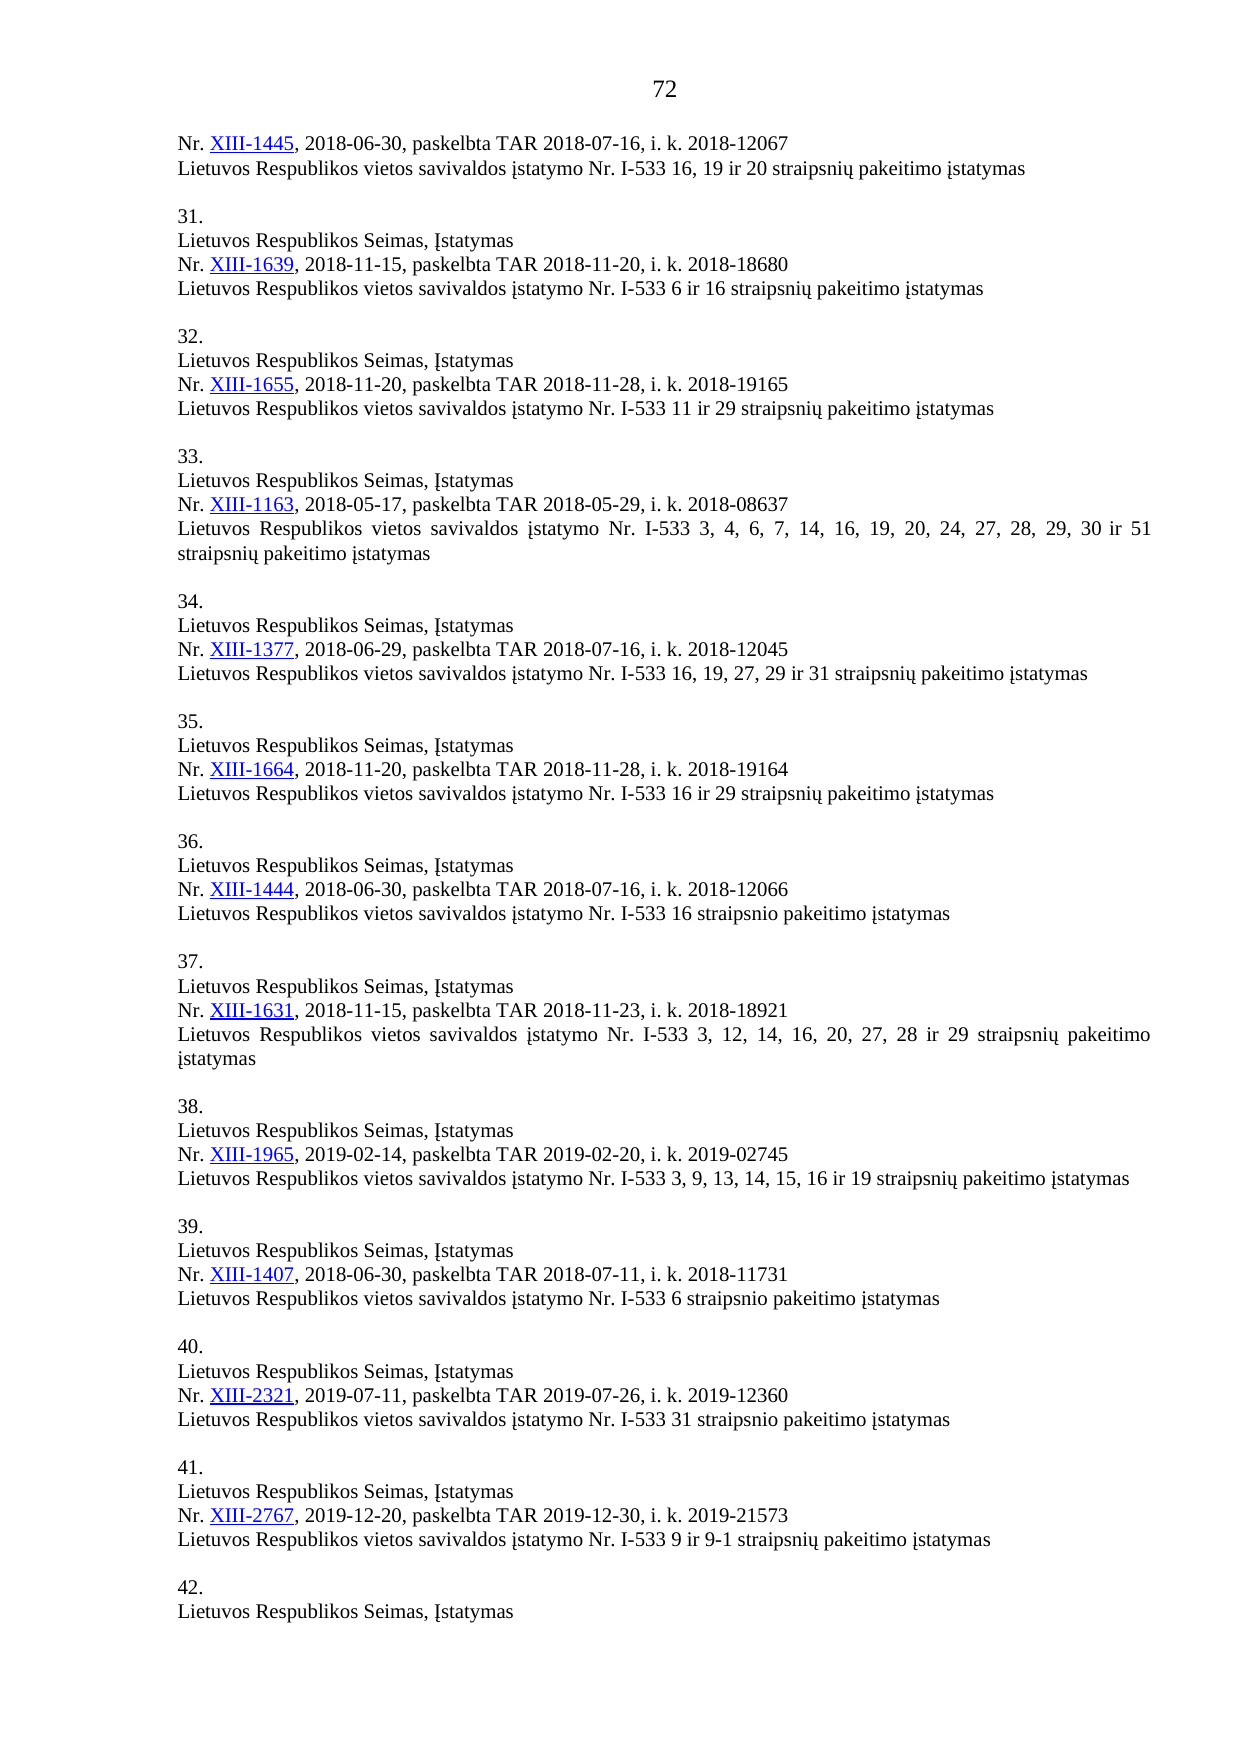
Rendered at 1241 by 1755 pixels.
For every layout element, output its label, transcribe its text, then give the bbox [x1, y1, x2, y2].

text 31. [177, 203, 1152, 228]
text 37. [177, 949, 1152, 973]
text Lietuvos Respublikos Seimas, Įstatymas [177, 1479, 1152, 1503]
text Nr. XIII-1377, 2018-06-29, paskelbta TAR 2018-07-16, i. k. 2018-12045 [177, 637, 1152, 661]
text Nr. XIII-1655, 2018-11-20, paskelbta TAR 2018-11-28, i. k. 2018-19165 [177, 372, 1152, 396]
text Lietuvos Respublikos Seimas, Įstatymas [177, 853, 1152, 877]
text Lietuvos Respublikos Seimas, Įstatymas [177, 1118, 1152, 1142]
text 34. [177, 588, 1152, 613]
text Nr. XIII-1639, 2018-11-15, paskelbta TAR 2018-11-20, i. k. 2018-18680 [177, 252, 1152, 276]
text 39. [177, 1214, 1152, 1238]
text Nr. XIII-1631, 2018-11-15, paskelbta TAR 2018-11-23, i. k. 2018-18921 [177, 998, 1152, 1022]
text 38. [177, 1094, 1152, 1118]
text 33. [177, 444, 1152, 468]
text Lietuvos Respublikos Seimas, Įstatymas [177, 468, 1152, 492]
text 32. [177, 324, 1152, 348]
text Lietuvos Respublikos vietos savivaldos įstatymo Nr. I-533 11 ir 29 straipsnių pakeitimo įstatymas [177, 396, 1152, 420]
text Lietuvos Respublikos vietos savivaldos įstatymo Nr. I-533 16 straipsnio pakeitimo įstatymas [177, 901, 1152, 925]
text Lietuvos Respublikos Seimas, Įstatymas [177, 973, 1152, 998]
text Nr. XIII-1407, 2018-06-30, paskelbta TAR 2018-07-11, i. k. 2018-11731 [177, 1262, 1152, 1286]
text Nr. XIII-2767, 2019-12-20, paskelbta TAR 2019-12-30, i. k. 2019-21573 [177, 1503, 1152, 1527]
text Lietuvos Respublikos Seimas, Įstatymas [177, 733, 1152, 757]
text 42. [177, 1575, 1152, 1599]
text 40. [177, 1334, 1152, 1358]
text 41. [177, 1455, 1152, 1479]
text Lietuvos Respublikos vietos savivaldos įstatymo Nr. I-533 16, 19 ir 20 straipsnių pakeitimo įstatymas [177, 155, 1152, 179]
text Lietuvos Respublikos vietos savivaldos įstatymo Nr. I-533 16, 19, 27, 29 ir 31 straipsnių pakeitimo įstatymas [177, 661, 1152, 685]
text Lietuvos Respublikos vietos savivaldos įstatymo Nr. I-533 3, 4, 6, 7, 14, 16, 19, 20, 24, 27, 28, 29, 30 ir 51 straipsnių pakeitimo įstatymas [177, 516, 1152, 564]
text Lietuvos Respublikos vietos savivaldos įstatymo Nr. I-533 3, 9, 13, 14, 15, 16 ir 19 straipsnių pakeitimo įstatymas [177, 1166, 1152, 1190]
text Lietuvos Respublikos vietos savivaldos įstatymo Nr. I-533 3, 12, 14, 16, 20, 27, 28 ir 29 straipsnių pakeitimo įstatymas [177, 1022, 1152, 1070]
text Nr. XIII-1445, 2018-06-30, paskelbta TAR 2018-07-16, i. k. 2018-12067 [177, 131, 1152, 155]
text Lietuvos Respublikos Seimas, Įstatymas [177, 348, 1152, 372]
text 35. [177, 709, 1152, 733]
text Lietuvos Respublikos Seimas, Įstatymas [177, 1358, 1152, 1383]
text Lietuvos Respublikos vietos savivaldos įstatymo Nr. I-533 9 ir 9-1 straipsnių pakeitimo įstatymas [177, 1527, 1152, 1551]
text Nr. XIII-1163, 2018-05-17, paskelbta TAR 2018-05-29, i. k. 2018-08637 [177, 492, 1152, 516]
text Lietuvos Respublikos vietos savivaldos įstatymo Nr. I-533 16 ir 29 straipsnių pakeitimo įstatymas [177, 781, 1152, 805]
text Lietuvos Respublikos Seimas, Įstatymas [177, 1599, 1152, 1623]
text Nr. XIII-1664, 2018-11-20, paskelbta TAR 2018-11-28, i. k. 2018-19164 [177, 757, 1152, 781]
text Lietuvos Respublikos Seimas, Įstatymas [177, 1238, 1152, 1262]
text Lietuvos Respublikos Seimas, Įstatymas [177, 228, 1152, 252]
text Lietuvos Respublikos vietos savivaldos įstatymo Nr. I-533 6 straipsnio pakeitimo įstatymas [177, 1286, 1152, 1310]
text Lietuvos Respublikos vietos savivaldos įstatymo Nr. I-533 31 straipsnio pakeitimo įstatymas [177, 1407, 1152, 1431]
text 36. [177, 829, 1152, 853]
text Nr. XIII-2321, 2019-07-11, paskelbta TAR 2019-07-26, i. k. 2019-12360 [177, 1383, 1152, 1407]
text Nr. XIII-1444, 2018-06-30, paskelbta TAR 2018-07-16, i. k. 2018-12066 [177, 877, 1152, 901]
text Lietuvos Respublikos Seimas, Įstatymas [177, 613, 1152, 637]
text Lietuvos Respublikos vietos savivaldos įstatymo Nr. I-533 6 ir 16 straipsnių pakeitimo įstatymas [177, 276, 1152, 300]
text Nr. XIII-1965, 2019-02-14, paskelbta TAR 2019-02-20, i. k. 2019-02745 [177, 1142, 1152, 1166]
